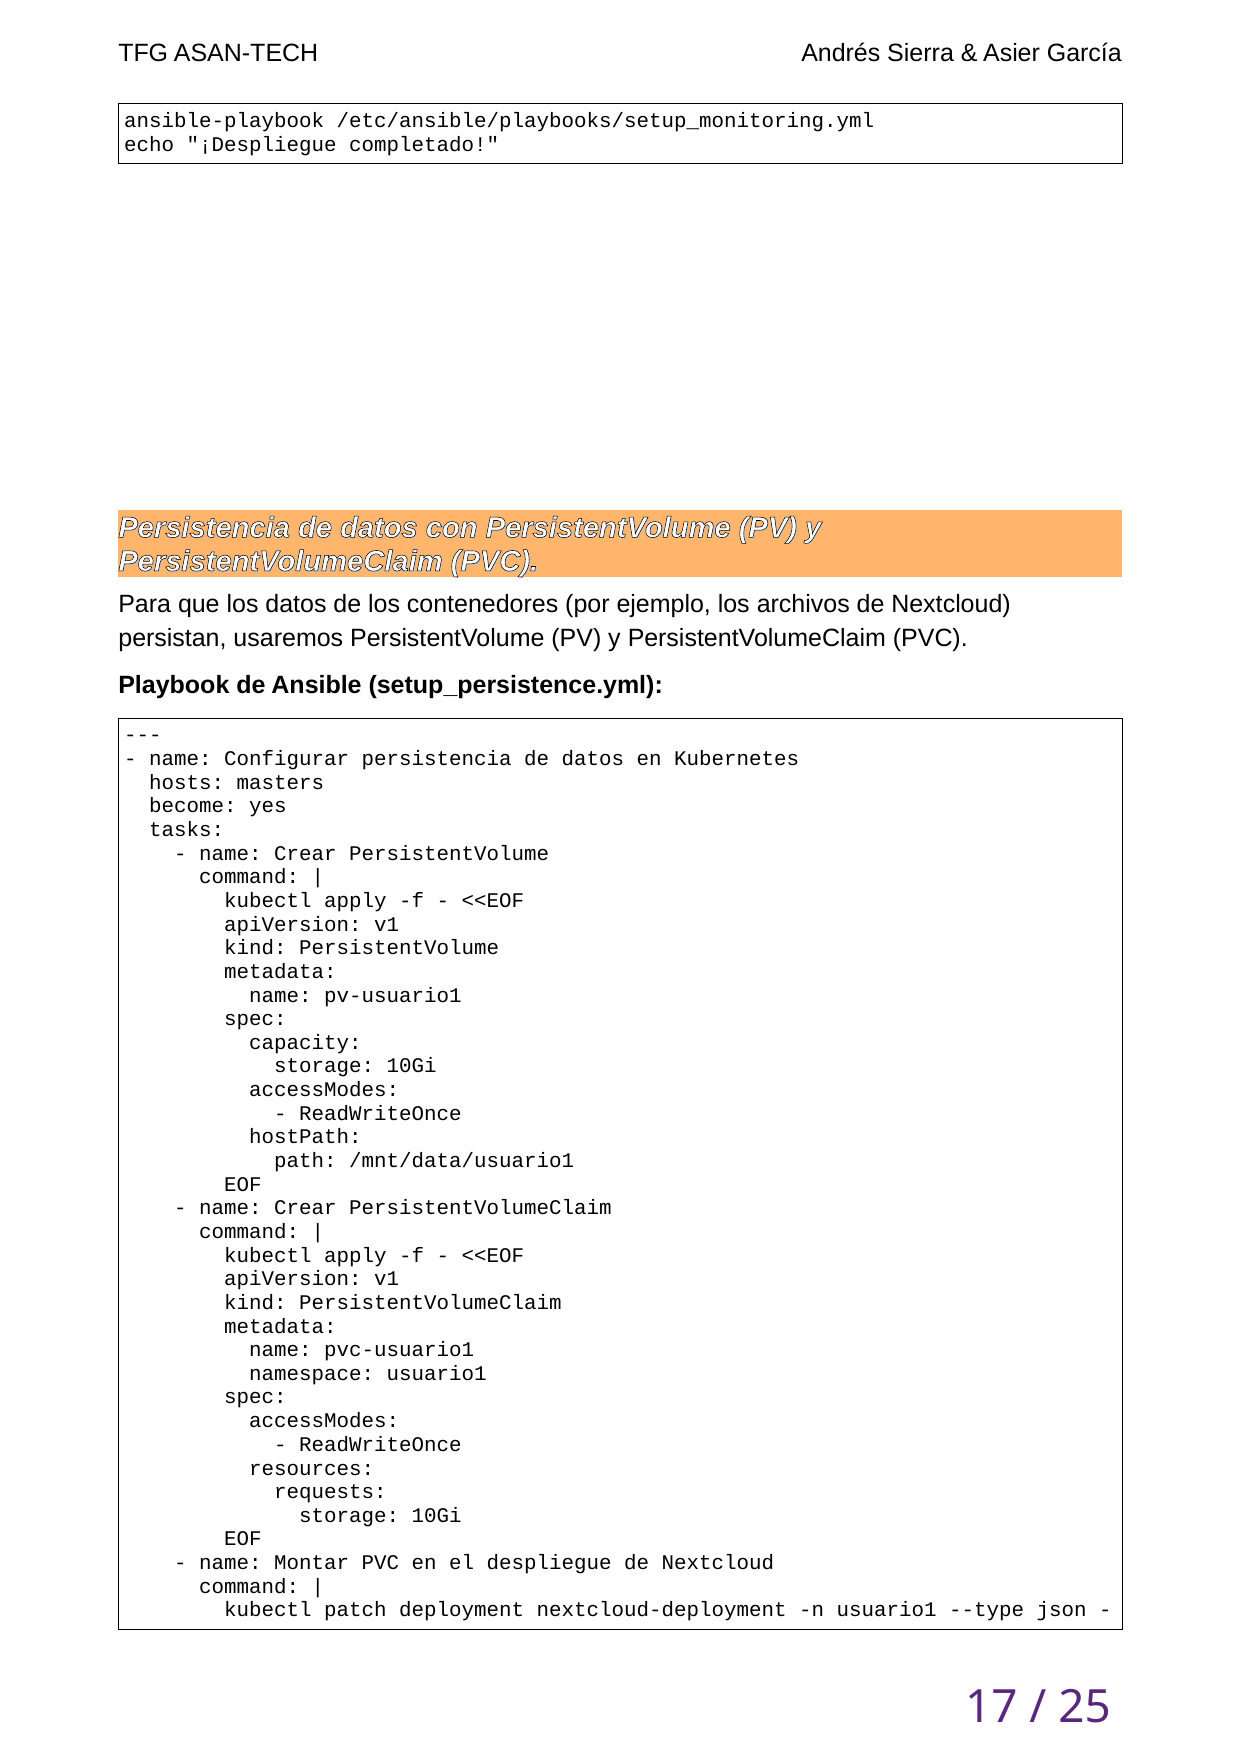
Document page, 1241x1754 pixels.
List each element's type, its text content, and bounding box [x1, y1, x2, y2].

table_header ansible-playbook /etc/ansible/playbooks/setup_monitoring.yml echo "¡Despliegue completado!" [119, 104, 1122, 163]
table_header --- - name: Configurar persistencia de datos en Kubernetes hosts: masters become: yes tasks: - name: Crear PersistentVolume command: | kubectl apply -f - <<EOF apiVersion: v1 kind: PersistentVolume metadata: name: pv-usuario1 spec: capacity: storage: 10Gi accessModes: - ReadWriteOnce hostPath: path: /mnt/data/usuario1 EOF - name: Crear PersistentVolumeClaim command: | kubectl apply -f - <<EOF apiVersion: v1 kind: PersistentVolumeClaim metadata: name: pvc-usuario1 namespace: usuario1 spec: accessModes: - ReadWriteOnce resources: requests: storage: 10Gi EOF - name: Montar PVC en el despliegue de Nextcloud command: | kubectl patch deployment nextcloud-deployment -n usuario1 --type json [119, 719, 1122, 1629]
subtitle Persistencia de datos con PersistentVolume (PV) y PersistentVolumeClaim (PVC). [118, 510, 1122, 577]
text Playbook de Ansible (setup_persistence.yml): [118, 670, 1122, 699]
text Para que los datos de los contenedores (por ejemplo, los archivos de Nextcloud) persistan, usaremos PersistentVolume (PV) y PersistentVolumeClaim (PVC). [118, 589, 1122, 651]
